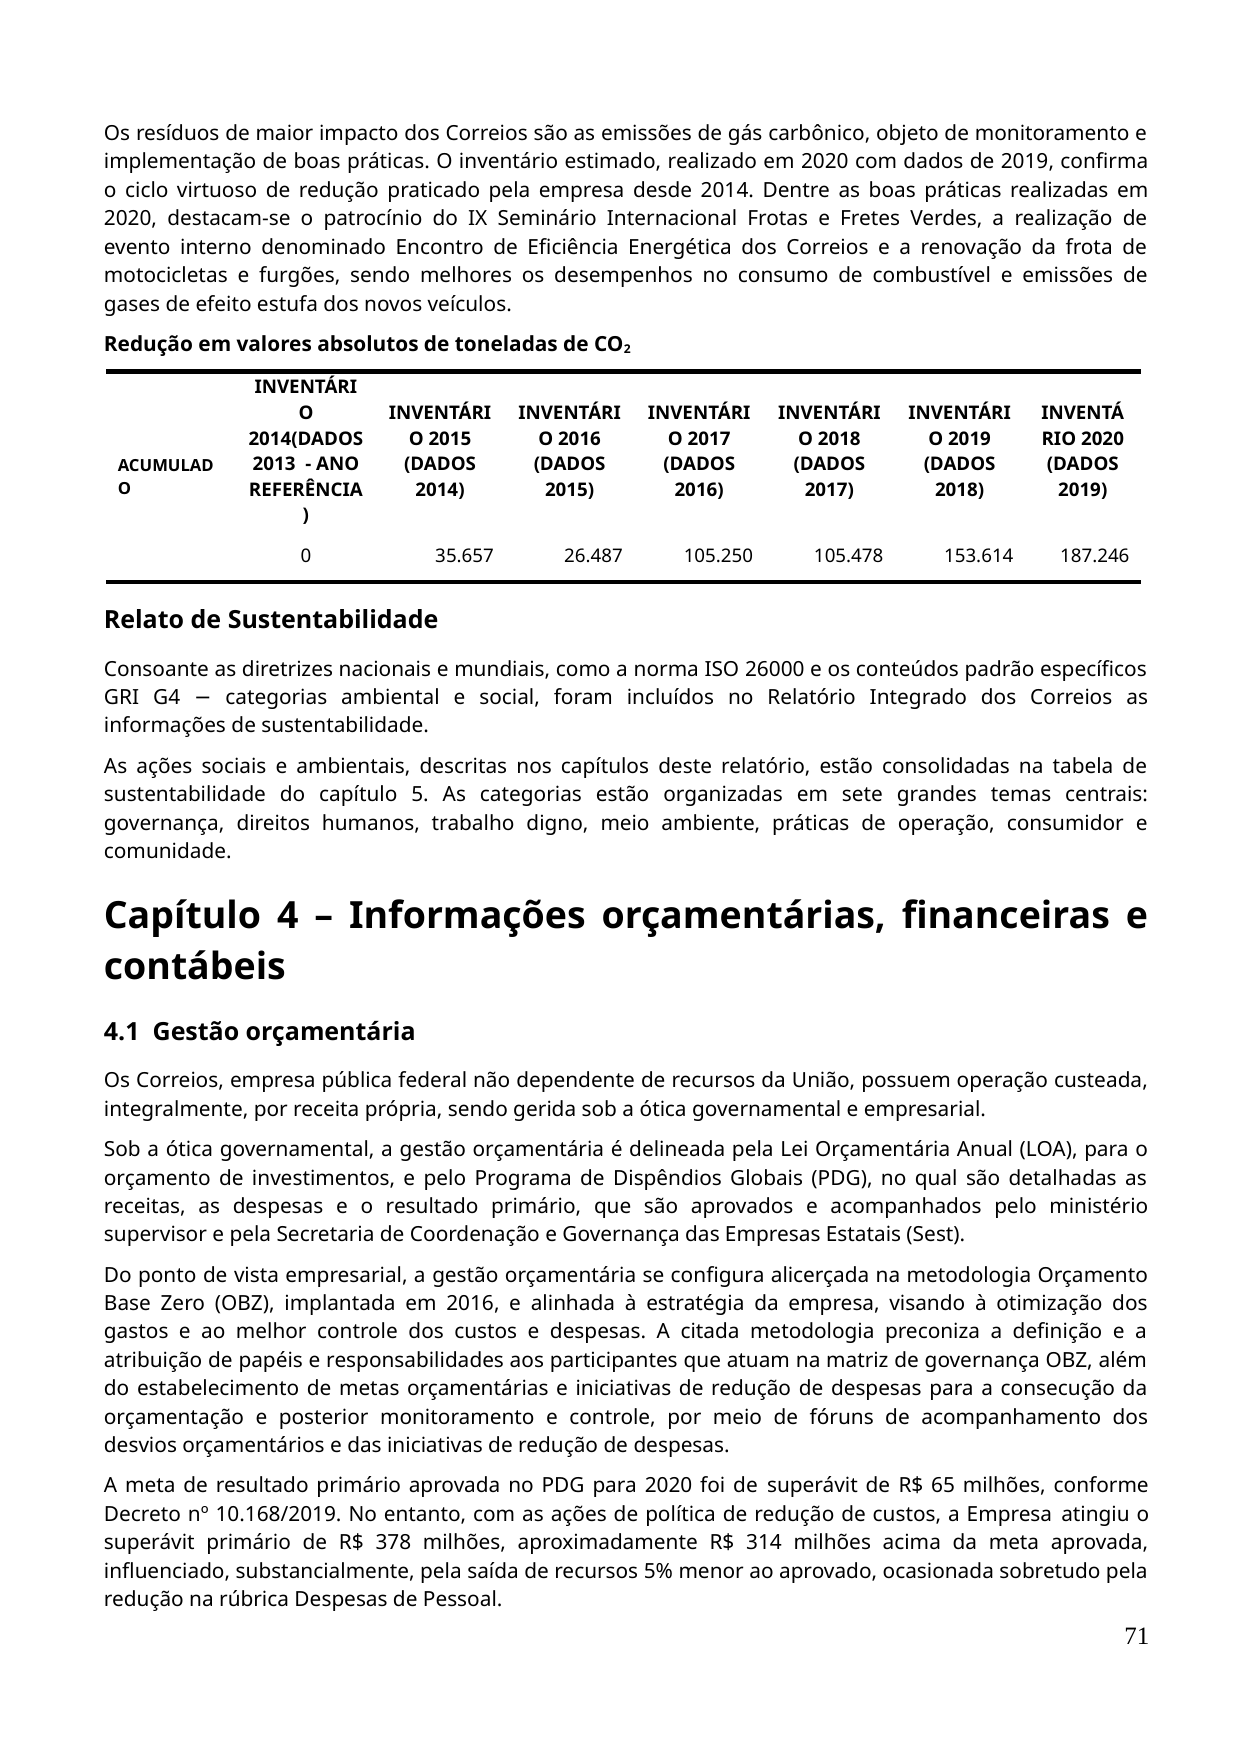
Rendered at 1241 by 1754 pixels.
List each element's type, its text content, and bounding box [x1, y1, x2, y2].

table_header INVENTÁRIO 2016 (DADOS 2015) [505, 374, 634, 527]
table_cell 105.478 [764, 527, 894, 579]
text Capítulo 4 – Informações orçamentárias, financeiras e contábeis [104, 888, 1149, 990]
table_header INVENTÁRIO 2017 (DADOS 2016) [634, 374, 764, 527]
text Os Correios, empresa pública federal não dependente de recursos da União, possuem operação custeada, integralmente, por receita própria, sendo gerida sob a ótica governamental e empresarial. [104, 1066, 1149, 1122]
text Redução em valores absolutos de toneladas de CO2 [104, 329, 1149, 357]
table_header INVENTÁRIO 2014(DADOS 2013 - ANO REFERÊNCIA) [237, 374, 375, 527]
text Os resíduos de maior impacto dos Correios são as emissões de gás carbônico, objeto de monitoramento e implementação de boas práticas. O inventário estimado, realizado em 2020 com dados de 2019, confirma o ciclo virtuoso de redução praticado pela empresa desde 2014. Dentre as boas práticas realizadas em 2020, destacam-se o patrocínio do IX Seminário Internacional Frotas e Fretes Verdes, a realização de evento interno denominado Encontro de Eficiência Energética dos Correios e a renovação da frota de motocicletas e furgões, sendo melhores os desempenhos no consumo de combustível e emissões de gases de efeito estufa dos novos veículos. [104, 118, 1149, 317]
text Sob a ótica governamental, a gestão orçamentária é delineada pela Lei Orçamentária Anual (LOA), para o orçamento de investimentos, e pelo Programa de Dispêndios Globais (PDG), no qual são detalhadas as receitas, as despesas e o resultado primário, que são aprovados e acompanhados pelo ministério supervisor e pela Secretaria de Coordenação e Governança das Empresas Estatais (Sest). [104, 1134, 1149, 1248]
text A meta de resultado primário aprovada no PDG para 2020 foi de superávit de R$ 65 milhões, conforme Decreto nº 10.168/2019. No entanto, com as ações de política de redução de custos, a Empresa atingiu o superávit primário de R$ 378 milhões, aproximadamente R$ 314 milhões acima da meta aprovada, influenciado, substancialmente, pela saída de recursos 5% menor ao aprovado, ocasionada sobretudo pela redução na rúbrica Despesas de Pessoal. [104, 1471, 1149, 1613]
table_header INVENTÁRIO 2018 (DADOS 2017) [764, 374, 894, 527]
table_header ACUMULADO [106, 374, 237, 579]
table_cell 105.250 [634, 527, 764, 579]
table_header INVENTÁRIO 2015 (DADOS 2014) [375, 374, 505, 527]
table_cell 35.657 [375, 527, 505, 579]
table_cell 26.487 [505, 527, 634, 579]
text Consoante as diretrizes nacionais e mundiais, como a norma ISO 26000 e os conteúdos padrão específicos GRI G4 − categorias ambiental e social, foram incluídos no Relatório Integrado dos Correios as informações de sustentabilidade. [104, 654, 1149, 739]
table_cell 153.614 [894, 527, 1024, 579]
table_header INVENTÁRIO 2020 (DADOS 2019) [1025, 374, 1141, 527]
text Do ponto de vista empresarial, a gestão orçamentária se configura alicerçada na metodologia Orçamento Base Zero (OBZ), implantada em 2016, e alinhada à estratégia da empresa, visando à otimização dos gastos e ao melhor controle dos custos e despesas. A citada metodologia preconiza a definição e a atribuição de papéis e responsabilidades aos participantes que atuam na matriz de governança OBZ, além do estabelecimento de metas orçamentárias e iniciativas de redução de despesas para a consecução da orçamentação e posterior monitoramento e controle, por meio de fóruns de acompanhamento dos desvios orçamentários e das iniciativas de redução de despesas. [104, 1260, 1149, 1459]
text As ações sociais e ambientais, descritas nos capítulos deste relatório, estão consolidadas na tabela de sustentabilidade do capítulo 5. As categorias estão organizadas em sete grandes temas centrais: governança, direitos humanos, trabalho digno, meio ambiente, práticas de operação, consumidor e comunidade. [104, 751, 1149, 864]
text Relato de Sustentabilidade [104, 602, 1149, 636]
table_cell 0 [237, 527, 375, 579]
list 4.1 Gestão orçamentária [104, 1014, 1149, 1048]
table_cell 187.246 [1025, 527, 1141, 579]
table_header INVENTÁRIO 2019 (DADOS 2018) [894, 374, 1024, 527]
